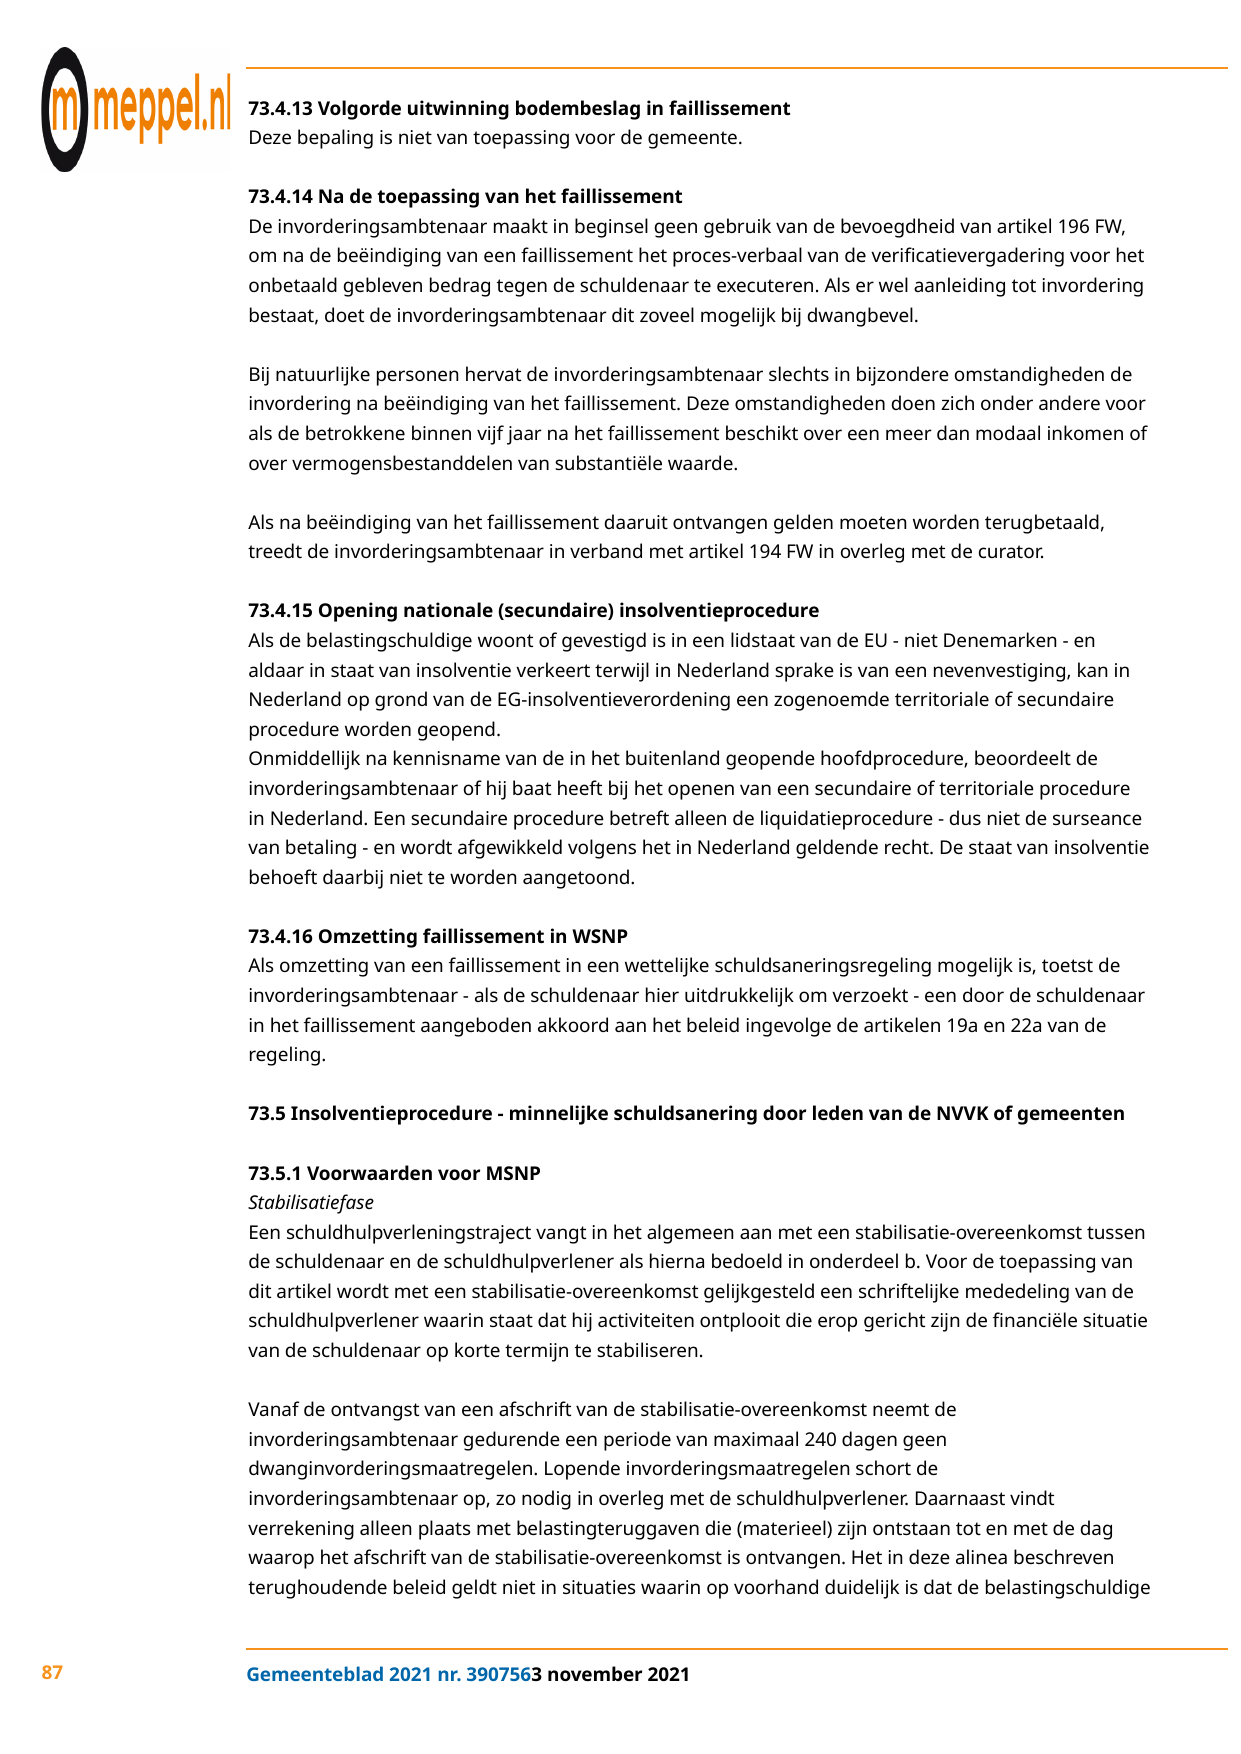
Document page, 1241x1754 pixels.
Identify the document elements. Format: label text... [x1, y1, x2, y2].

text Als omzetting van een faillissement in een wettelijke schuldsaneringsregeling mogelijk is, toetst de invorderingsambtenaar - als de schuldenaar hier uitdrukkelijk om verzoekt - een door de schuldenaar in het faillissement aangeboden akkoord aan het beleid ingevolge de artikelen 19a en 22a van de regeling. [248, 953, 1152, 1067]
text 73.4.15 Opening nationale (secundaire) insolventieprocedure [248, 598, 1152, 623]
text Stabilisatiefase [248, 1189, 1152, 1215]
text Onmiddellijk na kennisname van de in het buitenland geopende hoofdprocedure, beoordeelt de invorderingsambtenaar of hij baat heeft bij het openen van een secundaire of territoriale procedure in Nederland. Een secundaire procedure betreft alleen de liquidatieprocedure - dus niet de surseance van betaling - en wordt afgewikkeld volgens het in Nederland geldende recht. De staat van insolventie behoeft daarbij niet te worden aangetoond. [248, 746, 1152, 890]
text Als na beëindiging van het faillissement daaruit ontvangen gelden moeten worden terugbetaald, treedt de invorderingsambtenaar in verband met artikel 194 FW in overleg met de curator. [248, 509, 1152, 564]
picture [41, 47, 231, 172]
text Als de belastingschuldige woont of gevestigd is in een lidstaat van de EU - niet Denemarken - en aldaar in staat van insolventie verkeert terwijl in Nederland sprake is van een nevenvestiging, kan in Nederland op grond van de EG-insolventieverordening een zogenoemde territoriale of secundaire procedure worden geopend. [248, 627, 1152, 742]
text 73.5 Insolventieprocedure - minnelijke schuldsanering door leden van de NVVK of gemeenten [248, 1101, 1152, 1126]
text De invorderingsambtenaar maakt in beginsel geen gebruik van de bevoegdheid van artikel 196 FW, om na de beëindiging van een faillissement het proces-verbaal van de verificatievergadering voor het onbetaald gebleven bedrag tegen de schuldenaar te executeren. Als er wel aanleiding tot invordering bestaat, doet de invorderingsambtenaar dit zoveel mogelijk bij dwangbevel. [248, 213, 1152, 328]
text 73.5.1 Voorwaarden voor MSNP [248, 1160, 1152, 1186]
text Deze bepaling is niet van toepassing voor de gemeente. [248, 124, 1152, 150]
text 73.4.16 Omzetting faillissement in WSNP [248, 923, 1152, 949]
text 73.4.14 Na de toepassing van het faillissement [248, 183, 1152, 209]
text 73.4.13 Volgorde uitwinning bodembeslag in faillissement [248, 95, 1152, 121]
text Bij natuurlijke personen hervat de invorderingsambtenaar slechts in bijzondere omstandigheden de invordering na beëindiging van het faillissement. Deze omstandigheden doen zich onder andere voor als de betrokkene binnen vijf jaar na het faillissement beschikt over een meer dan modaal inkomen of over vermogensbestanddelen van substantiële waarde. [248, 361, 1152, 476]
text Vanaf de ontvangst van een afschrift van de stabilisatie-overeenkomst neemt de invorderingsambtenaar gedurende een periode van maximaal 240 dagen geen dwanginvorderingsmaatregelen. Lopende invorderingsmaatregelen schort de invorderingsambtenaar op, zo nodig in overleg met de schuldhulpverlener. Daarnaast vindt verrekening alleen plaats met belastingteruggaven die (materieel) zijn ontstaan tot en met de dag waarop het afschrift van de stabilisatie-overeenkomst is ontvangen. Het in deze alinea beschreven terughoudende beleid geldt niet in situaties waarin op voorhand duidelijk is dat de belastingschuldige [248, 1396, 1152, 1600]
text Een schuldhulpverleningstraject vangt in het algemeen aan met een stabilisatie-overeenkomst tussen de schuldenaar en de schuldhulpverlener als hierna bedoeld in onderdeel b. Voor de toepassing van dit artikel wordt met een stabilisatie-overeenkomst gelijkgesteld een schriftelijke mededeling van de schuldhulpverlener waarin staat dat hij activiteiten ontplooit die erop gericht zijn de financiële situatie van de schuldenaar op korte termijn te stabiliseren. [248, 1219, 1152, 1363]
